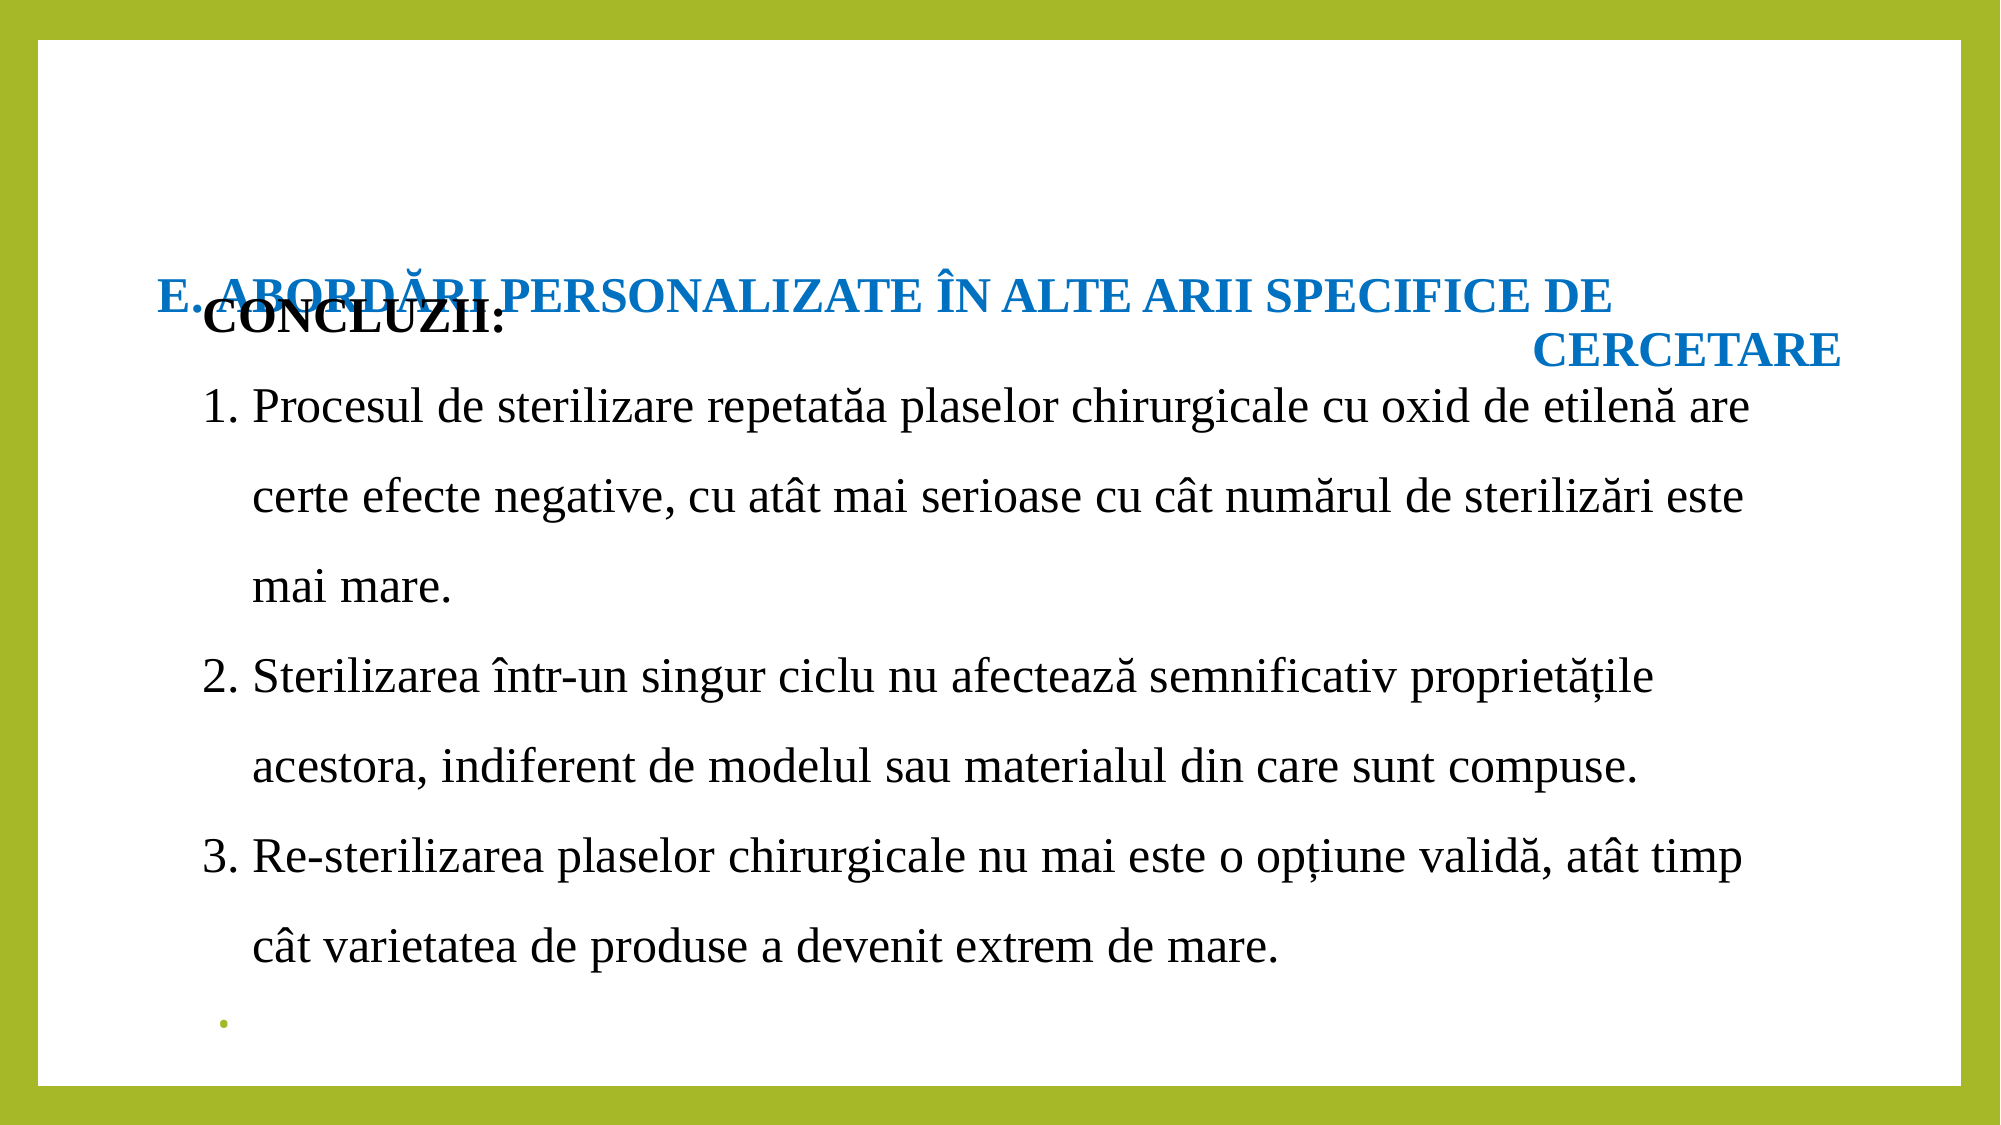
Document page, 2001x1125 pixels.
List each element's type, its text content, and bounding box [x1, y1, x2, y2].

title E. ABORDĂRI PERSONALIZATE ÎN ALTE ARII SPECIFICE DE CERCETARE [142, 99, 1863, 323]
list CONCLUZII: 1. Procesul de sterilizare repetatăa plaselor chirurgicale cu oxid de etilenă are certe efecte negative, cu atât mai serioase cu cât numărul de sterilizări este mai mare. 2. Sterilizarea într-un singur ciclu nu afectează semnificativ proprietățile acestora, indiferent de modelul sau materialul din care sunt compuse. 3. Re-sterilizarea plaselor chirurgicale nu mai este o opțiune validă, atât timp cât varietatea de produse a devenit extrem de mare. [187, 244, 1808, 1059]
